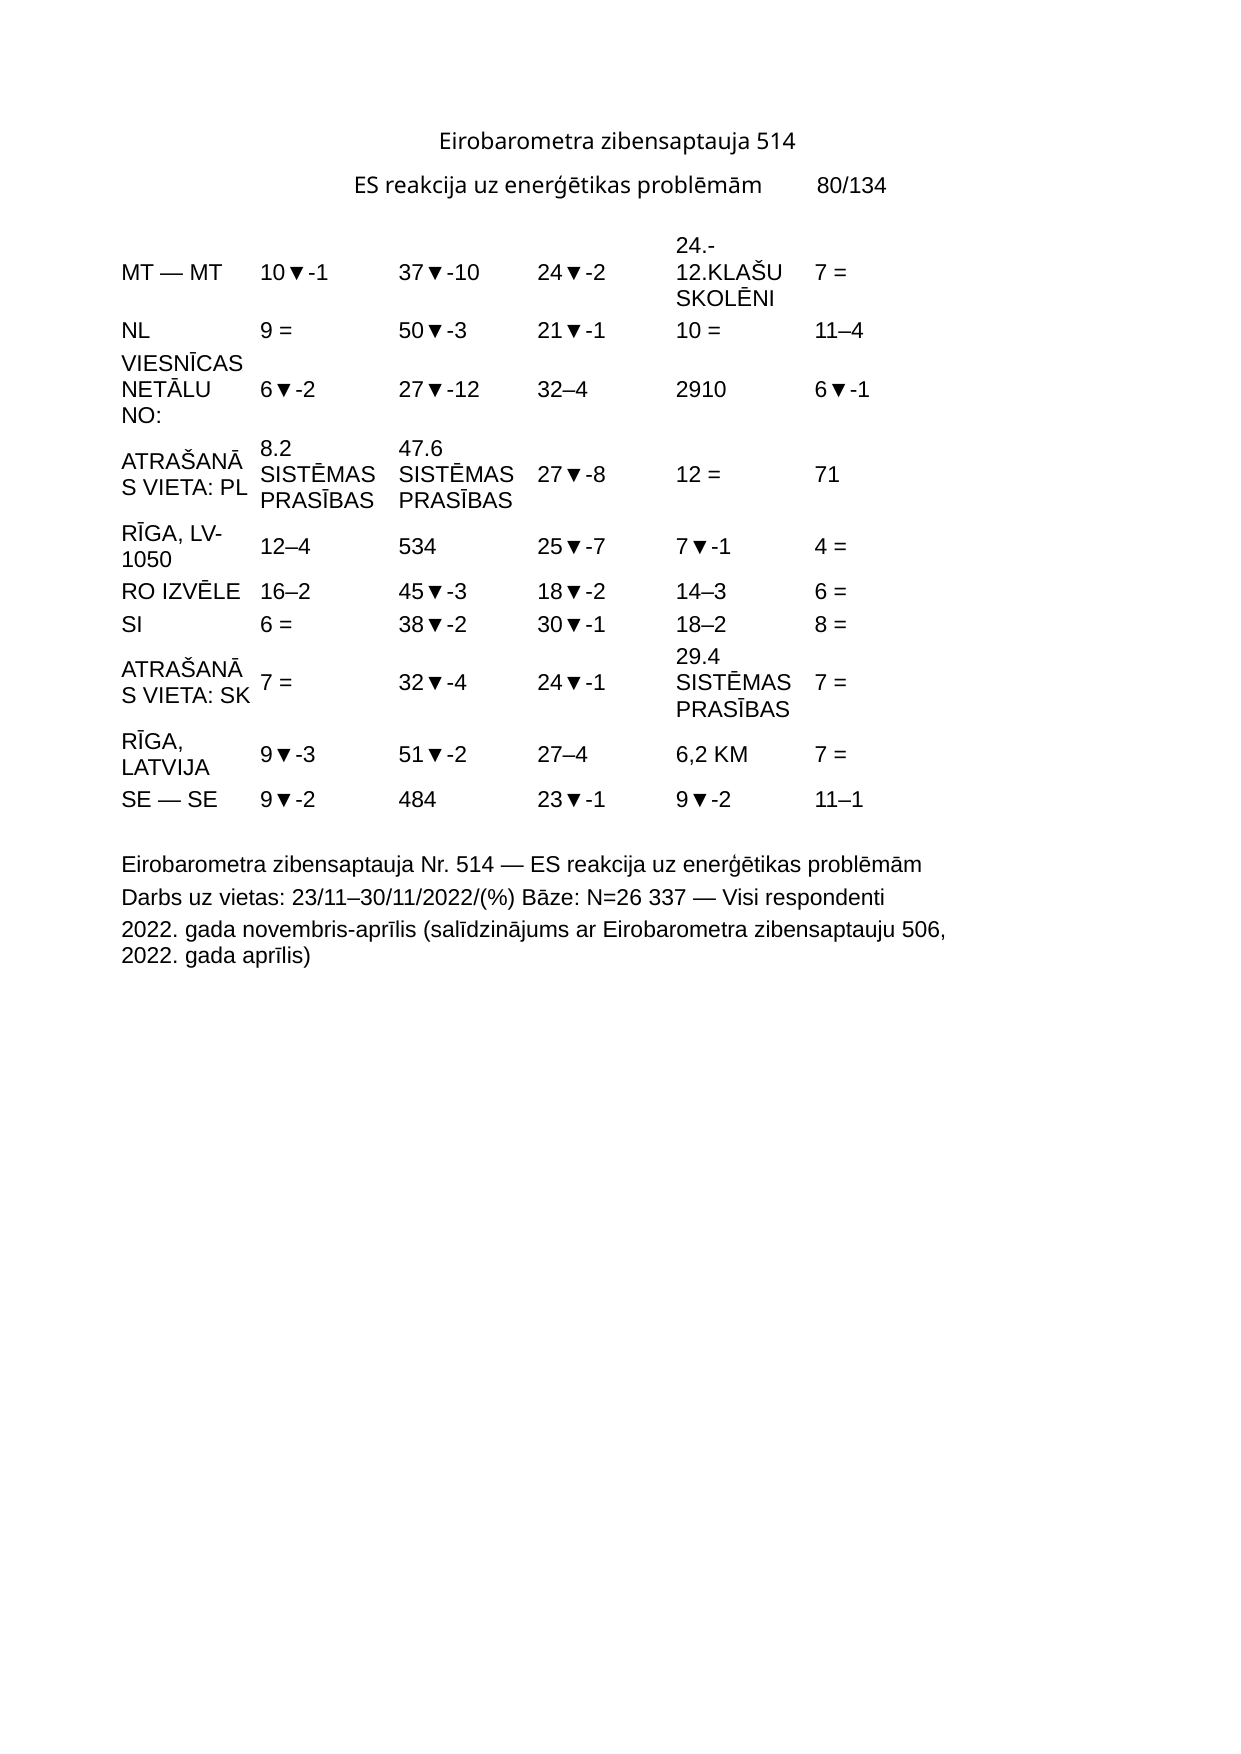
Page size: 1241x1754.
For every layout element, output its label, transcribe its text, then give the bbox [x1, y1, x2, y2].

table_cell 9▼-2 [257, 783, 395, 816]
table_cell 6▼-1 [811, 347, 950, 432]
table_cell 24▼-2 [534, 230, 673, 314]
table_cell 7 = [811, 640, 950, 725]
table_cell 29.4 SISTĒMAS PRASĪBAS [673, 640, 811, 725]
table_cell 4 = [811, 517, 950, 575]
table_cell 8 = [811, 608, 950, 640]
table_cell 50▼-3 [395, 314, 534, 347]
table_cell 8.2 SISTĒMAS PRASĪBAS [257, 432, 395, 517]
table_cell [811, 816, 950, 848]
table_cell 7 = [257, 640, 395, 725]
table_cell 7 = [811, 230, 950, 314]
table_cell 11–1 [811, 783, 950, 816]
table_cell 18▼-2 [534, 575, 673, 607]
table_cell 47.6 SISTĒMAS PRASĪBAS [395, 432, 534, 517]
table_cell 7 = [811, 725, 950, 783]
table_cell 30▼-1 [534, 608, 673, 640]
table_cell 7▼-1 [673, 517, 811, 575]
table_cell SE — SE [118, 783, 257, 816]
table_cell ATRAŠANĀS VIETA: SK [118, 640, 257, 725]
table_cell [257, 816, 395, 848]
table_cell 27–4 [534, 725, 673, 783]
table_cell 23▼-1 [534, 783, 673, 816]
table_cell 21▼-1 [534, 314, 673, 347]
table_cell 2910 [673, 347, 811, 432]
table_cell 32▼-4 [395, 640, 534, 725]
table_cell 6 = [811, 575, 950, 607]
table_cell 37▼-10 [395, 230, 534, 314]
table_cell RĪGA, LATVIJA [118, 725, 257, 783]
table_cell 38▼-2 [395, 608, 534, 640]
table_cell SI [118, 608, 257, 640]
table_cell 12–4 [257, 517, 395, 575]
table_cell 6 = [257, 608, 395, 640]
table_cell 6▼-2 [257, 347, 395, 432]
table_cell 32–4 [534, 347, 673, 432]
table_cell 12 = [673, 432, 811, 517]
table_cell [673, 816, 811, 848]
table_cell ATRAŠANĀS VIETA: PL [118, 432, 257, 517]
table_cell 9▼-3 [257, 725, 395, 783]
table_cell 10▼-1 [257, 230, 395, 314]
table_cell 534 [395, 517, 534, 575]
table_cell 27▼-8 [534, 432, 673, 517]
table_cell 11–4 [811, 314, 950, 347]
table_cell Darbs uz vietas: 23/11–30/11/2022/(%) Bāze: N=26 337 — Visi respondenti [118, 881, 950, 913]
table_cell NL [118, 314, 257, 347]
table_cell [395, 816, 534, 848]
table_cell 45▼-3 [395, 575, 534, 607]
table_cell 16–2 [257, 575, 395, 607]
table_cell 2022. gada novembris-aprīlis (salīdzinājums ar Eirobarometra zibensaptauju 506, 2022. gada aprīlis) [118, 913, 950, 971]
table_cell RĪGA, LV-1050 [118, 517, 257, 575]
table_cell 6,2 KM [673, 725, 811, 783]
table_cell VIESNĪCAS NETĀLU NO: [118, 347, 257, 432]
table_cell Eirobarometra zibensaptauja Nr. 514 — ES reakcija uz enerģētikas problēmām [118, 848, 950, 881]
table_cell [118, 816, 257, 848]
table_cell 24.-12.KLAŠU SKOLĒNI [673, 230, 811, 314]
table_cell 9▼-2 [673, 783, 811, 816]
table_cell 25▼-7 [534, 517, 673, 575]
table_cell 9 = [257, 314, 395, 347]
table_cell MT — MT [118, 230, 257, 314]
table_cell 484 [395, 783, 534, 816]
table_cell 24▼-1 [534, 640, 673, 725]
table_cell 27▼-12 [395, 347, 534, 432]
table_cell [534, 816, 673, 848]
table_cell 10 = [673, 314, 811, 347]
table_cell 51▼-2 [395, 725, 534, 783]
table_cell 71 [811, 432, 950, 517]
table_cell 14–3 [673, 575, 811, 607]
table_cell RO IZVĒLE [118, 575, 257, 607]
table_cell 18–2 [673, 608, 811, 640]
